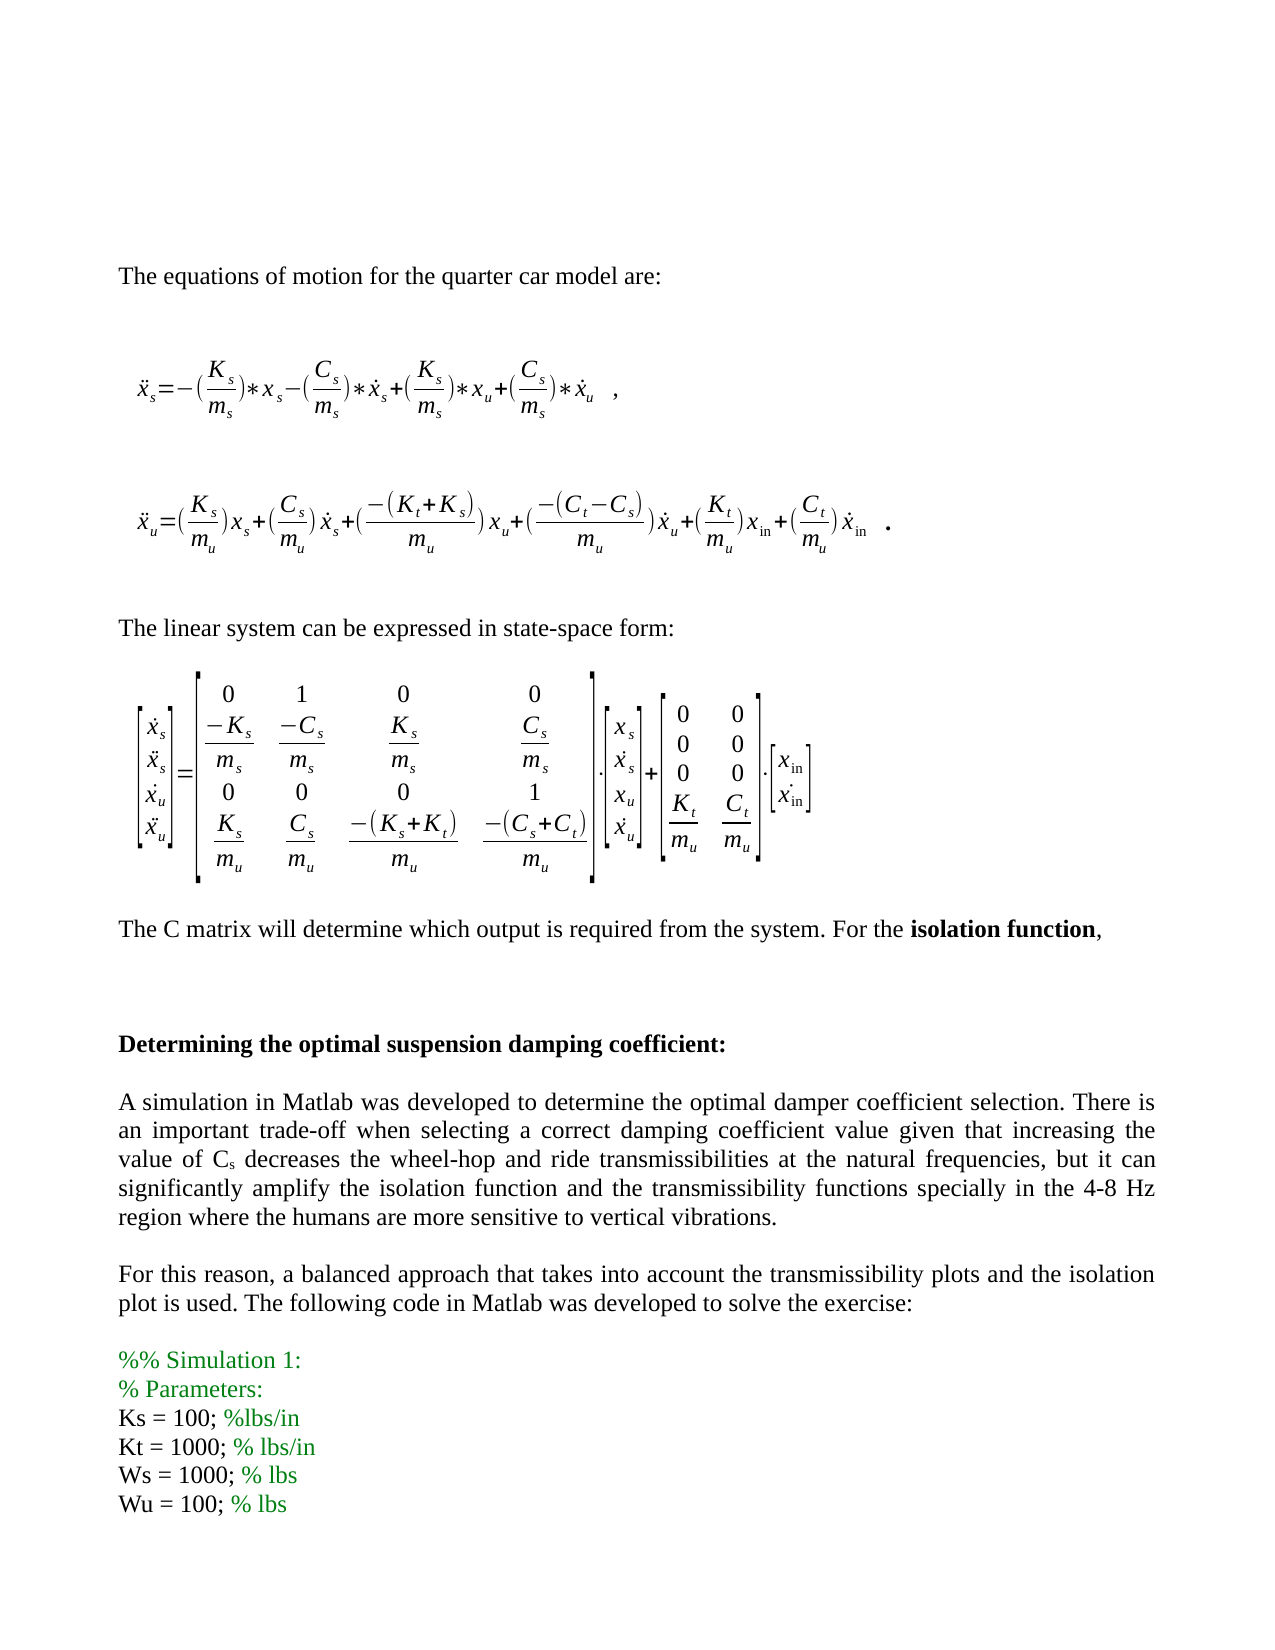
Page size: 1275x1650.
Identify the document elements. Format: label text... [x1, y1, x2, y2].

text The linear system can be expressed in state-space form: [118, 613, 1157, 642]
text Determining the optimal suspension damping coefficient: [118, 1029, 1157, 1058]
text % Parameters: [118, 1374, 1157, 1403]
text The equations of motion for the quarter car model are: [118, 261, 1157, 290]
text The C matrix will determine which output is required from the system. For the isolation function, [118, 914, 1157, 943]
text Ws = 1000; % lbs [118, 1460, 1157, 1489]
text Wu = 100; % lbs [118, 1489, 1157, 1518]
text Kt = 1000; % lbs/in [118, 1432, 1157, 1460]
text For this reason, a balanced approach that takes into account the transmissibility plots and the isolation plot is used. The following code in Matlab was developed to solve the exercise: [118, 1259, 1157, 1317]
text . [118, 489, 1157, 556]
text Ks = 100; %lbs/in [118, 1403, 1157, 1432]
text %% Simulation 1: [118, 1345, 1157, 1374]
text , [118, 356, 1157, 422]
text A simulation in Matlab was developed to determine the optimal damper coefficient selection. There is an important trade-off when selecting a correct damping coefficient value given that increasing the value of Cs decreases the wheel-hop and ride transmissibilities at the natural frequencies, but it can significantly amplify the isolation function and the transmissibility functions specially in the 4-8 Hz region where the humans are more sensitive to vertical vibrations. [118, 1087, 1157, 1230]
